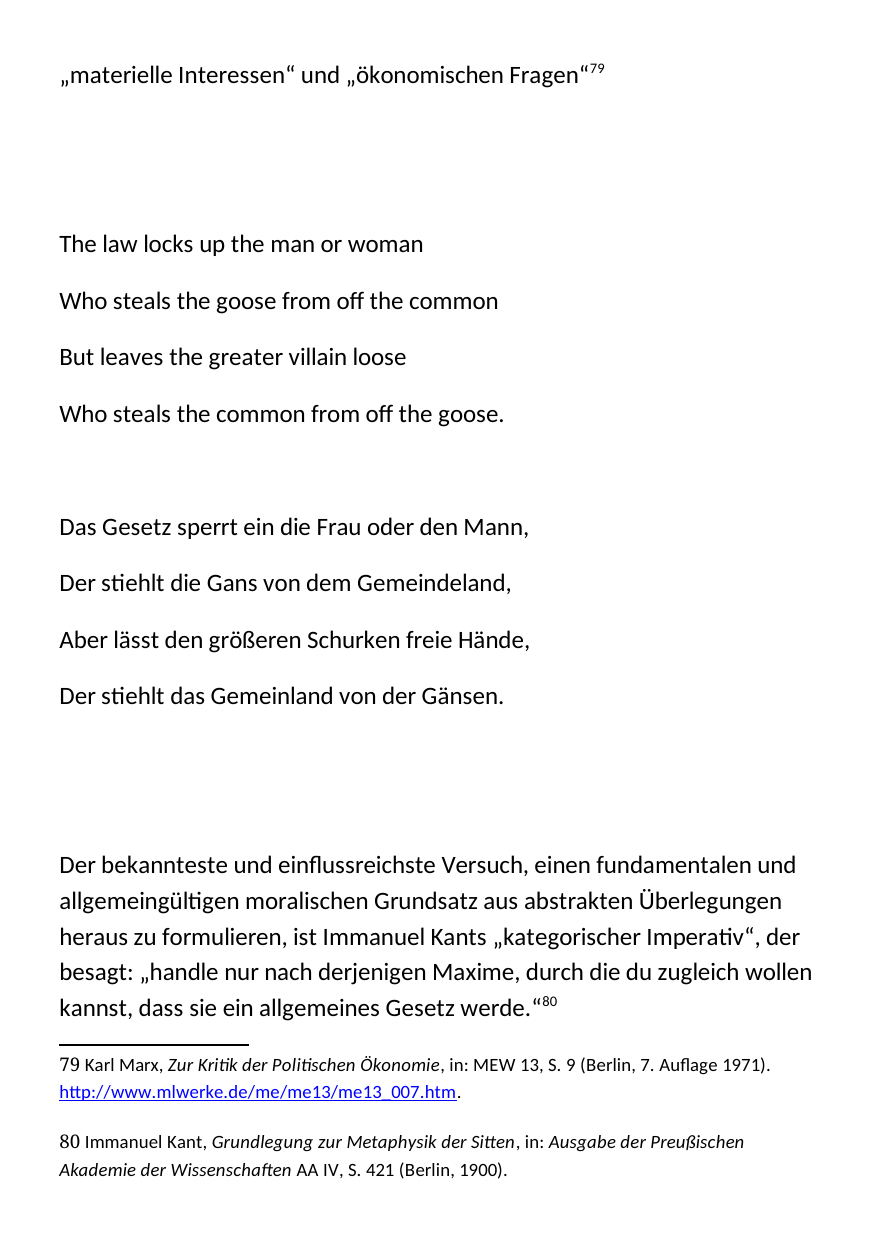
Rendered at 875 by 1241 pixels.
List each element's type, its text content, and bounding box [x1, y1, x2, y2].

text Karl Marx, Zur Kritik der Politischen Ökonomie, in: MEW 13, S. 9 (Berlin, 7. Auflage 1971). http://www.mlwerke.de/me/me13/me13_007.htm. [59, 1051, 815, 1104]
text Who steals the common from off the goose. [59, 398, 815, 429]
text Das Gesetz sperrt ein die Frau oder den Mann, [59, 511, 815, 542]
text Immanuel Kant, Grundlegung zur Metaphysik der Sitten, in: Ausgabe der Preußischen Akademie der Wissenschaften AA IV, S. 421 (Berlin, 1900). [59, 1128, 815, 1181]
text Who steals the goose from off the common [59, 285, 815, 316]
text Der stiehlt das Gemeinland von der Gänsen. [59, 680, 815, 711]
text Aber lässt den größeren Schurken freie Hände, [59, 624, 815, 655]
text But leaves the greater villain loose [59, 341, 815, 372]
text „materielle Interessen“ und „ökonomischen Fragen“ [59, 59, 815, 90]
text Der stiehlt die Gans von dem Gemeindeland, [59, 567, 815, 598]
text Der bekannteste und einflussreichste Versuch, einen fundamentalen und allgemeingültigen moralischen Grundsatz aus abstrakten Überlegungen heraus zu formulieren, ist Immanuel Kants „kategorischer Imperativ“, der besagt: „handle nur nach derjenigen Maxime, durch die du zugleich wollen kannst, dass sie ein allgemeines Gesetz werde.“ [59, 849, 815, 1023]
text The law locks up the man or woman [59, 228, 815, 259]
